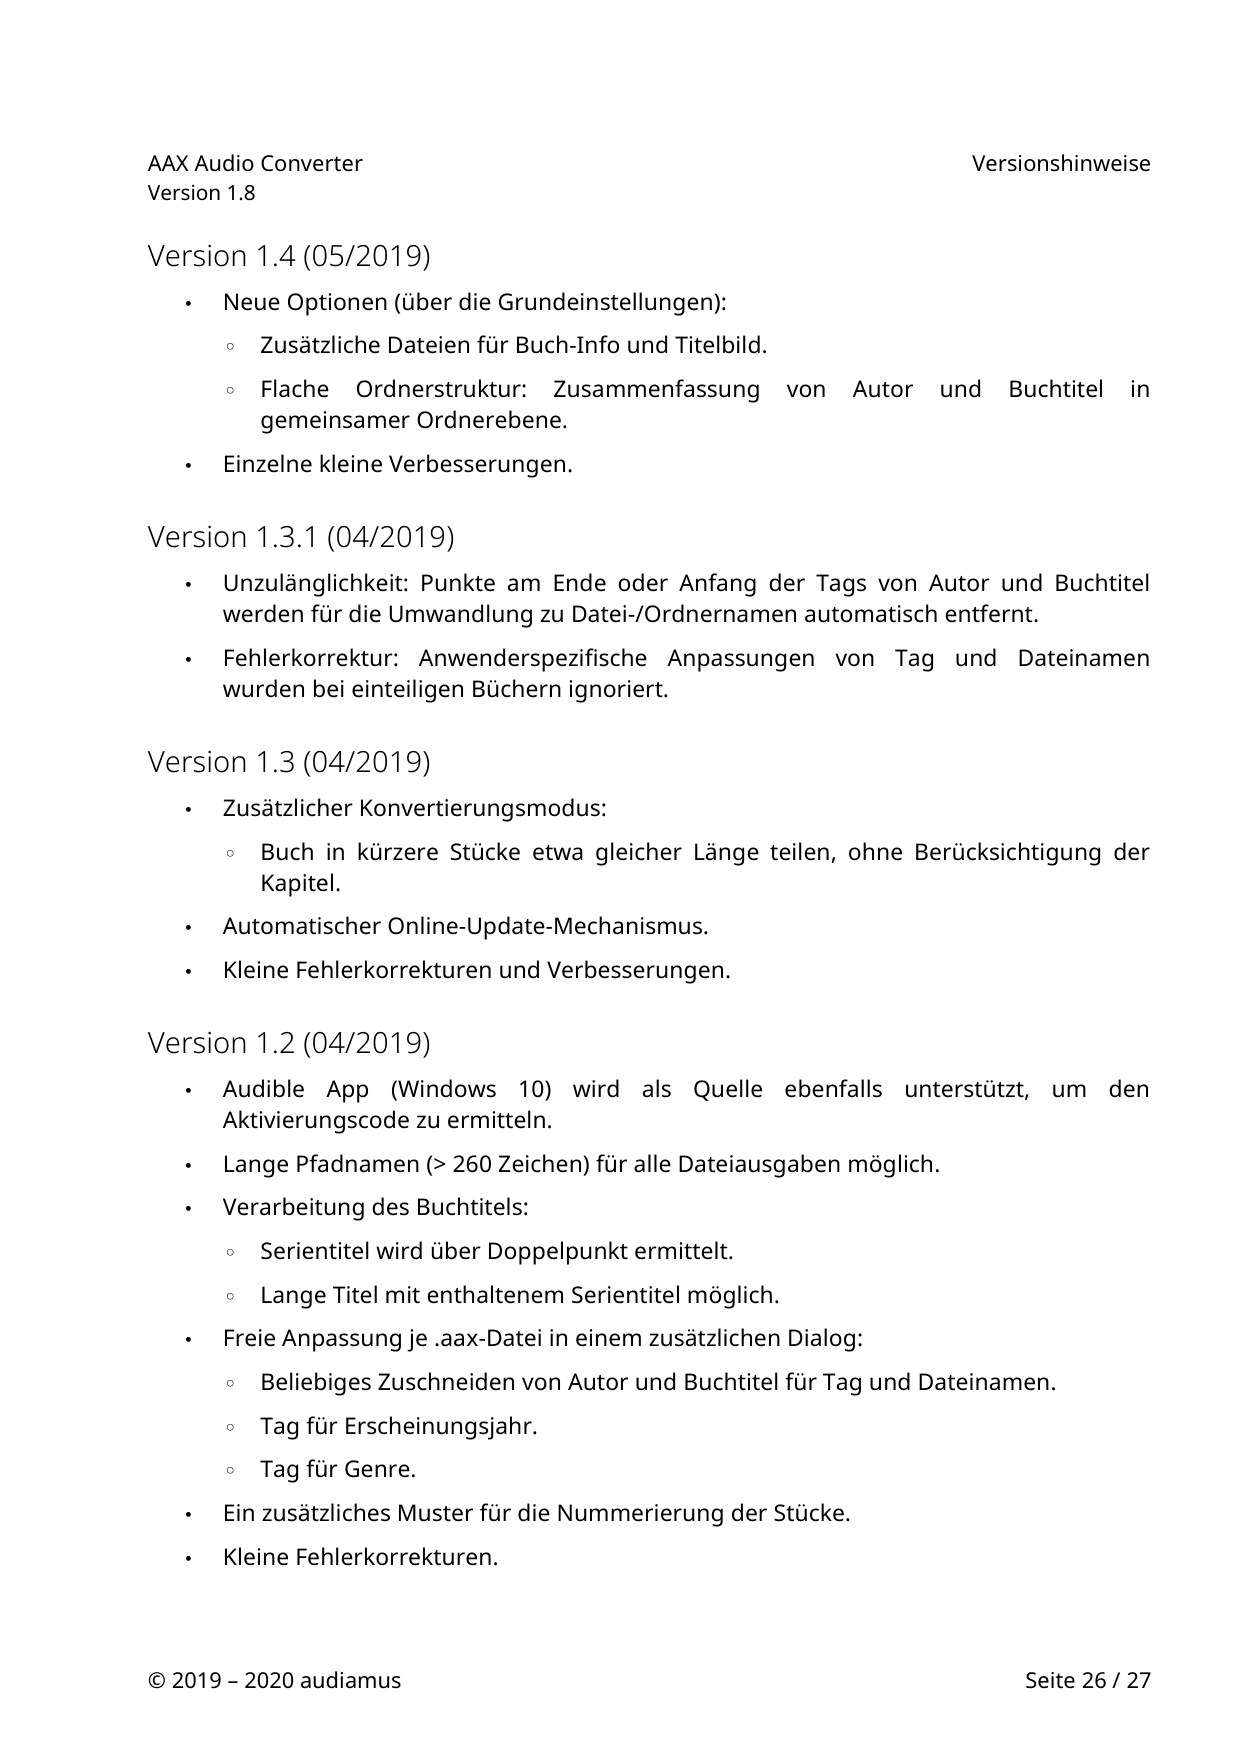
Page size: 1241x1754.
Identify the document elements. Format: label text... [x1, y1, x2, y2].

list Tag für Erscheinungsjahr. [223, 1409, 1152, 1441]
list Tag für Genre. [223, 1453, 1152, 1484]
list Kleine Fehlerkorrekturen. [185, 1541, 1152, 1572]
list Freie Anpassung je .aax-Datei in einem zusätzlichen Dialog: [185, 1322, 1152, 1353]
list Buch in kürzere Stücke etwa gleicher Länge teilen, ohne Berücksichtigung der Kapitel. [223, 835, 1152, 898]
list Neue Optionen (über die Grundeinstellungen): [185, 286, 1152, 317]
list Lange Pfadnamen (> 260 Zeichen) für alle Dateiausgaben möglich. [185, 1148, 1152, 1179]
subtitle Version 1.4 (05/2019) [148, 235, 1152, 275]
list Einzelne kleine Verbesserungen. [185, 448, 1152, 479]
subtitle Version 1.2 (04/2019) [148, 1022, 1152, 1062]
list Lange Titel mit enthaltenem Serientitel möglich. [223, 1279, 1152, 1310]
list Flache Ordnerstruktur: Zusammenfassung von Autor und Buchtitel in gemeinsamer Ordnerebene. [223, 373, 1152, 436]
list Audible App (Windows 10) wird als Quelle ebenfalls unterstützt, um den Aktivierungscode zu ermitteln. [185, 1073, 1152, 1135]
list Verarbeitung des Buchtitels: [185, 1191, 1152, 1223]
subtitle Version 1.3 (04/2019) [148, 741, 1152, 781]
list Zusätzlicher Konvertierungsmodus: [185, 792, 1152, 823]
list Fehlerkorrektur: Anwenderspezifische Anpassungen von Tag und Dateinamen wurden bei einteiligen Büchern ignoriert. [185, 642, 1152, 704]
list Unzulänglichkeit: Punkte am Ende oder Anfang der Tags von Autor und Buchtitel werden für die Umwandlung zu Datei-/Ordnernamen automatisch entfernt. [185, 567, 1152, 629]
list Automatischer Online-Update-Mechanismus. [185, 910, 1152, 942]
list Ein zusätzliches Muster für die Nummerierung der Stücke. [185, 1497, 1152, 1528]
list Kleine Fehlerkorrekturen und Verbesserungen. [185, 954, 1152, 985]
list Beliebiges Zuschneiden von Autor und Buchtitel für Tag und Dateinamen. [223, 1366, 1152, 1397]
list Zusätzliche Dateien für Buch-Info und Titelbild. [223, 329, 1152, 361]
subtitle Version 1.3.1 (04/2019) [148, 516, 1152, 556]
list Serientitel wird über Doppelpunkt ermittelt. [223, 1235, 1152, 1266]
